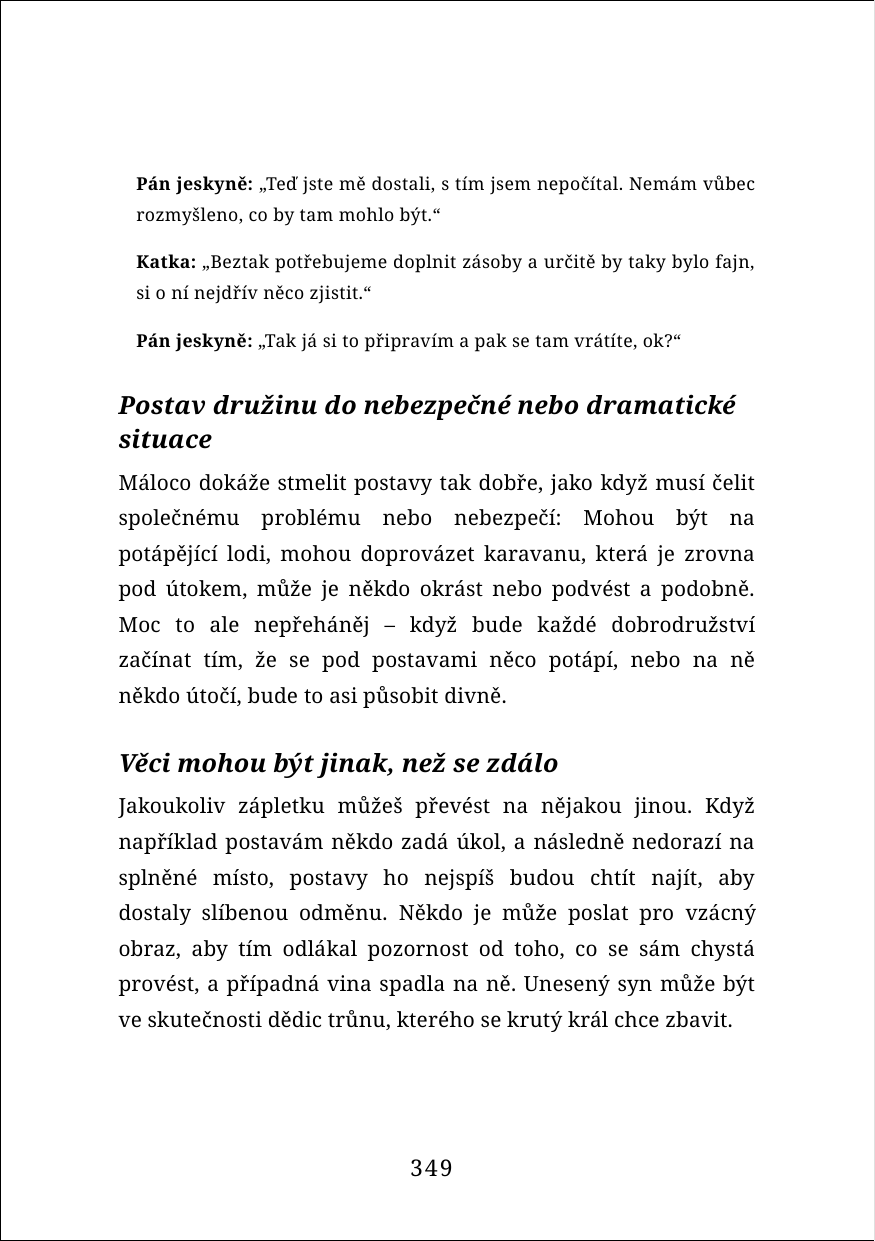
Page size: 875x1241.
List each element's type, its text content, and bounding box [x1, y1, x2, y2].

text Pán jeskyně: „Tak já si to připravím a pak se tam vrátíte, ok?“ [136, 328, 756, 352]
subtitle Věci mohou být jinak, než se zdálo [118, 746, 756, 780]
text Pán jeskyně: „Teď jste mě dostali, s tím jsem nepočítal. Nemám vůbec rozmyšleno, co by tam mohlo být.“ [136, 172, 756, 226]
subtitle Postav družinu do nebezpečné nebo dramatické situace [118, 388, 756, 456]
text Jakoukoliv zápletku můžeš převést na nějakou jinou. Když například postavám někdo zadá úkol, a následně nedorazí na splněné místo, postavy ho nejspíš budou chtít najít, aby dostaly slíbenou odměnu. Někdo je může poslat pro vzácný obraz, aby tím odlákal pozornost od toho, co se sám chystá provést, a případná vina spadla na ně. Unesený syn může být ve skutečnosti dědic trůnu, kterého se krutý král chce zbavit. [118, 792, 756, 1033]
text Katka: „Beztak potřebujeme doplnit zásoby a určitě by taky bylo fajn, si o ní nejdřív něco zjistit.“ [136, 250, 756, 304]
text Máloco dokáže stmelit postavy tak dobře, jako když musí čelit společnému problému nebo nebezpečí: Mohou být na potápějící lodi, mohou doprovázet karavanu, která je zrovna pod útokem, může je někdo okrást nebo podvést a podobně. Moc to ale nepřeháněj – když bude každé dobrodružství začínat tím, že se pod postavami něco potápí, nebo na ně někdo útočí, bude to asi působit divně. [118, 468, 756, 709]
